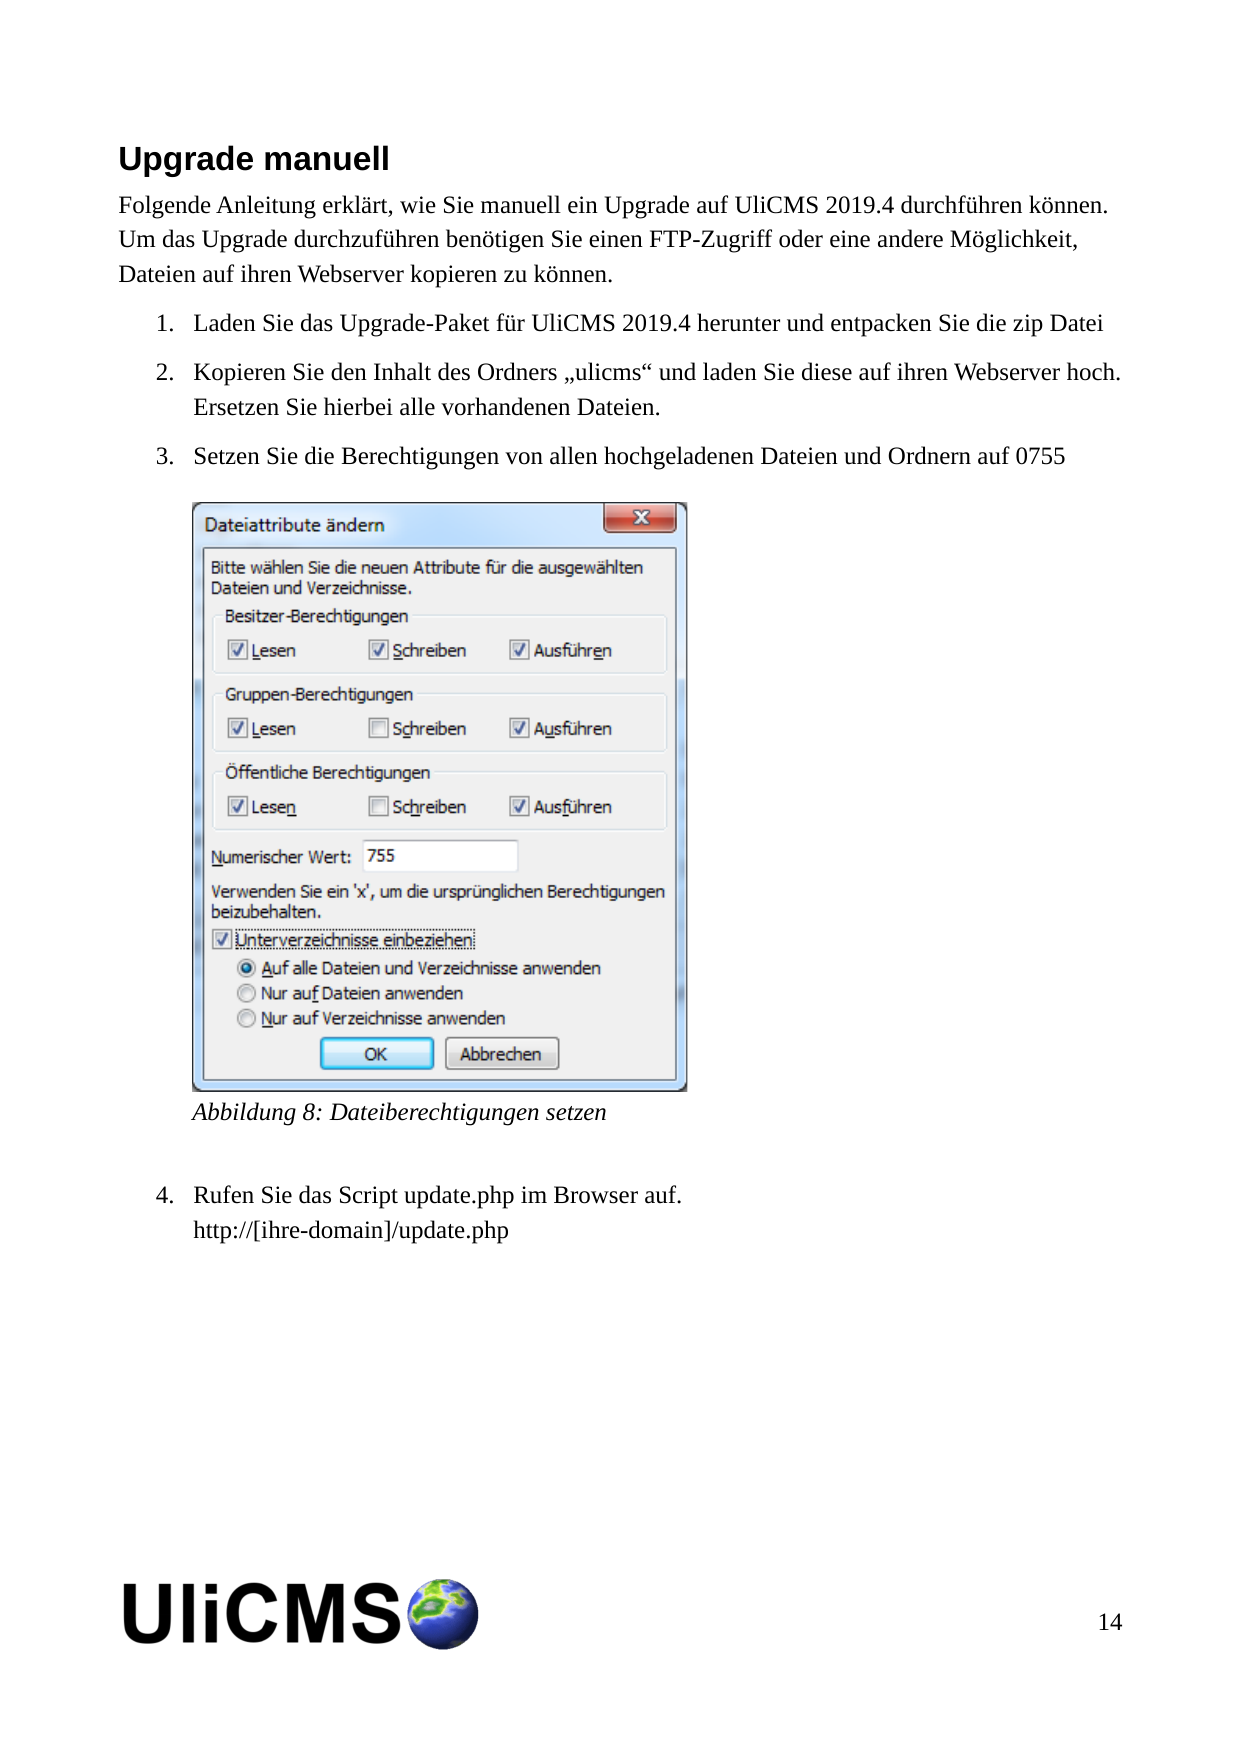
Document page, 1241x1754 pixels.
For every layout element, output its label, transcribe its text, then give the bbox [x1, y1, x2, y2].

picture [118, 1578, 479, 1652]
text Abbildung 8: Dateiberechtigungen setzen [192, 1092, 687, 1126]
list Kopieren Sie den Inhalt des Ordners „ulicms“ und laden Sie diese auf ihren Webserver hoch. Ersetzen Sie hierbei alle vorhandenen Dateien. [156, 357, 1122, 420]
list Rufen Sie das Script update.php im Browser auf. http://[ihre-domain]/update.php [156, 1180, 1122, 1243]
list Setzen Sie die Berechtigungen von allen hochgeladenen Dateien und Ordnern auf 0755 [156, 441, 1122, 469]
text Folgende Anleitung erklärt, wie Sie manuell ein Upgrade auf UliCMS 2019.4 durchführen können. Um das Upgrade durchzuführen benötigen Sie einen FTP-Zugriff oder eine andere Möglichkeit, Dateien auf ihren Webserver kopieren zu können. [118, 190, 1122, 288]
subtitle Upgrade manuell [118, 139, 1122, 178]
picture [192, 502, 688, 1092]
list Laden Sie das Upgrade-Paket für UliCMS 2019.4 herunter und entpacken Sie die zip Datei [156, 308, 1122, 337]
